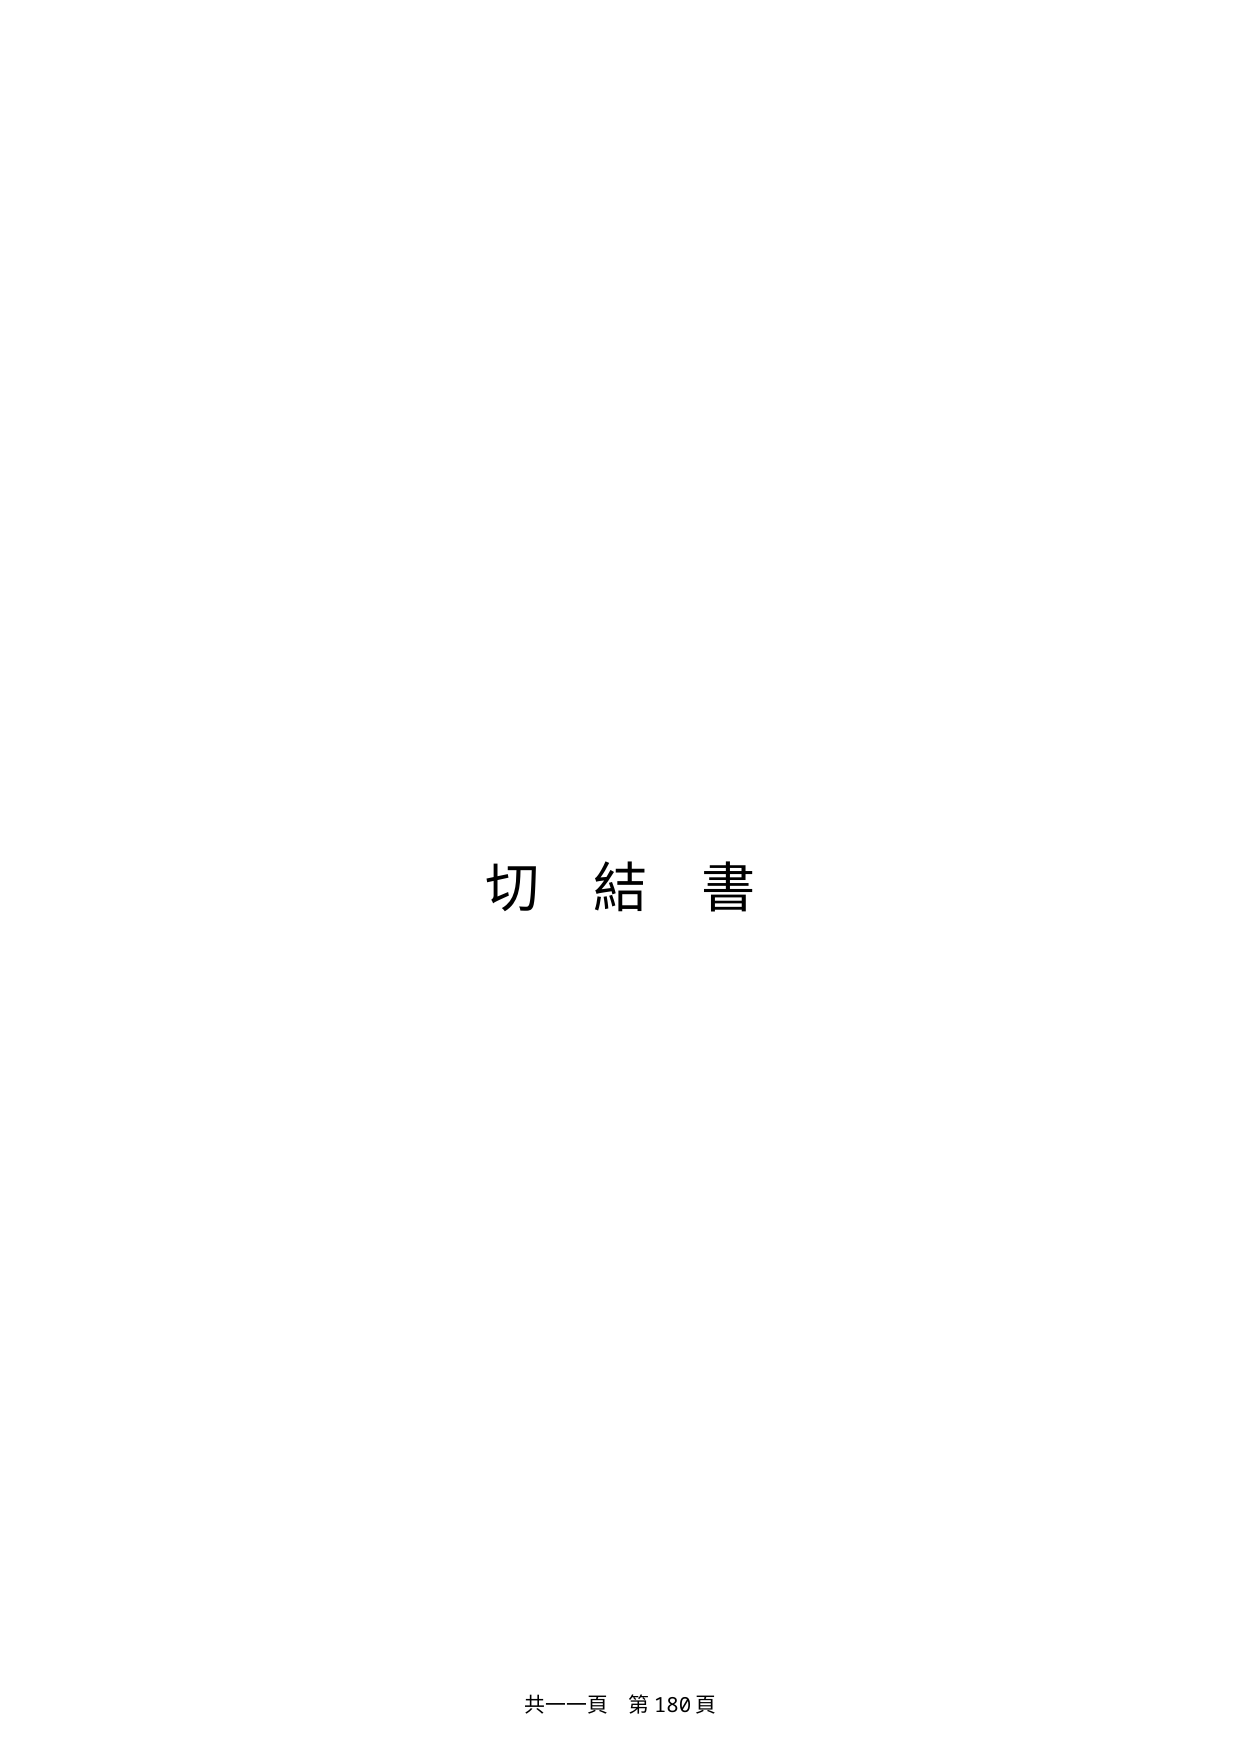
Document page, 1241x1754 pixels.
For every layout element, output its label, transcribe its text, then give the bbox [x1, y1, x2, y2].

text 切 結 書 [118, 811, 1122, 936]
